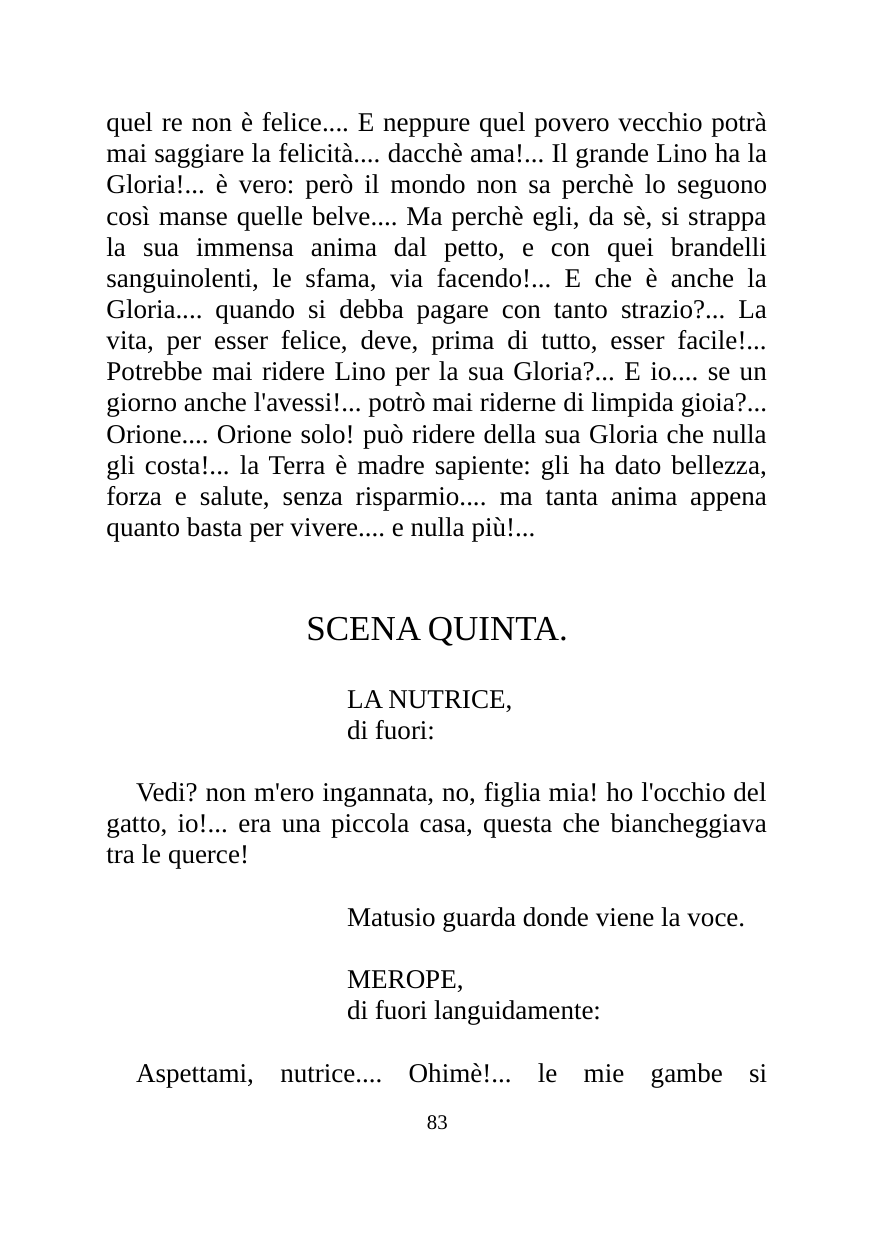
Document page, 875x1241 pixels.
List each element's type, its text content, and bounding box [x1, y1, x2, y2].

text quel re non è felice.... E neppure quel povero vecchio potrà mai saggiare la felicità.... dacchè ama!... Il grande Lino ha la Gloria!... è vero: però il mondo non sa perchè lo seguono così manse quelle belve.... Ma perchè egli, da sè, si strappa la sua immensa anima dal petto, e con quei brandelli sanguinolenti, le sfama, via facendo!... E che è anche la Gloria.... quando si debba pagare con tanto strazio?... La vita, per esser felice, deve, prima di tutto, esser facile!... Potrebbe mai ridere Lino per la sua Gloria?... E io.... se un giorno anche l'avessi!... potrò mai riderne di limpida gioia?... Orione.... Orione solo! può ridere della sua Gloria che nulla gli costa!... la Terra è madre sapiente: gli ha dato bellezza, forza e salute, senza risparmio.... ma tanta anima appena quanto basta per vivere.... e nulla più!... [106, 106, 768, 542]
text MEROPE, [347, 963, 768, 994]
text Matusio guarda donde viene la voce. [347, 901, 768, 932]
text LA NUTRICE, [347, 683, 768, 714]
subtitle SCENA QUINTA. [106, 607, 768, 647]
text Vedi? non m'ero ingannata, no, figlia mia! ho l'occhio del gatto, io!... era una piccola casa, questa che biancheggiava tra le querce! [106, 776, 768, 870]
text di fuori: [347, 714, 768, 745]
text di fuori languidamente: [347, 994, 768, 1026]
text Aspettami, nutrice.... Ohimè!... le mie gambe si [106, 1057, 768, 1088]
